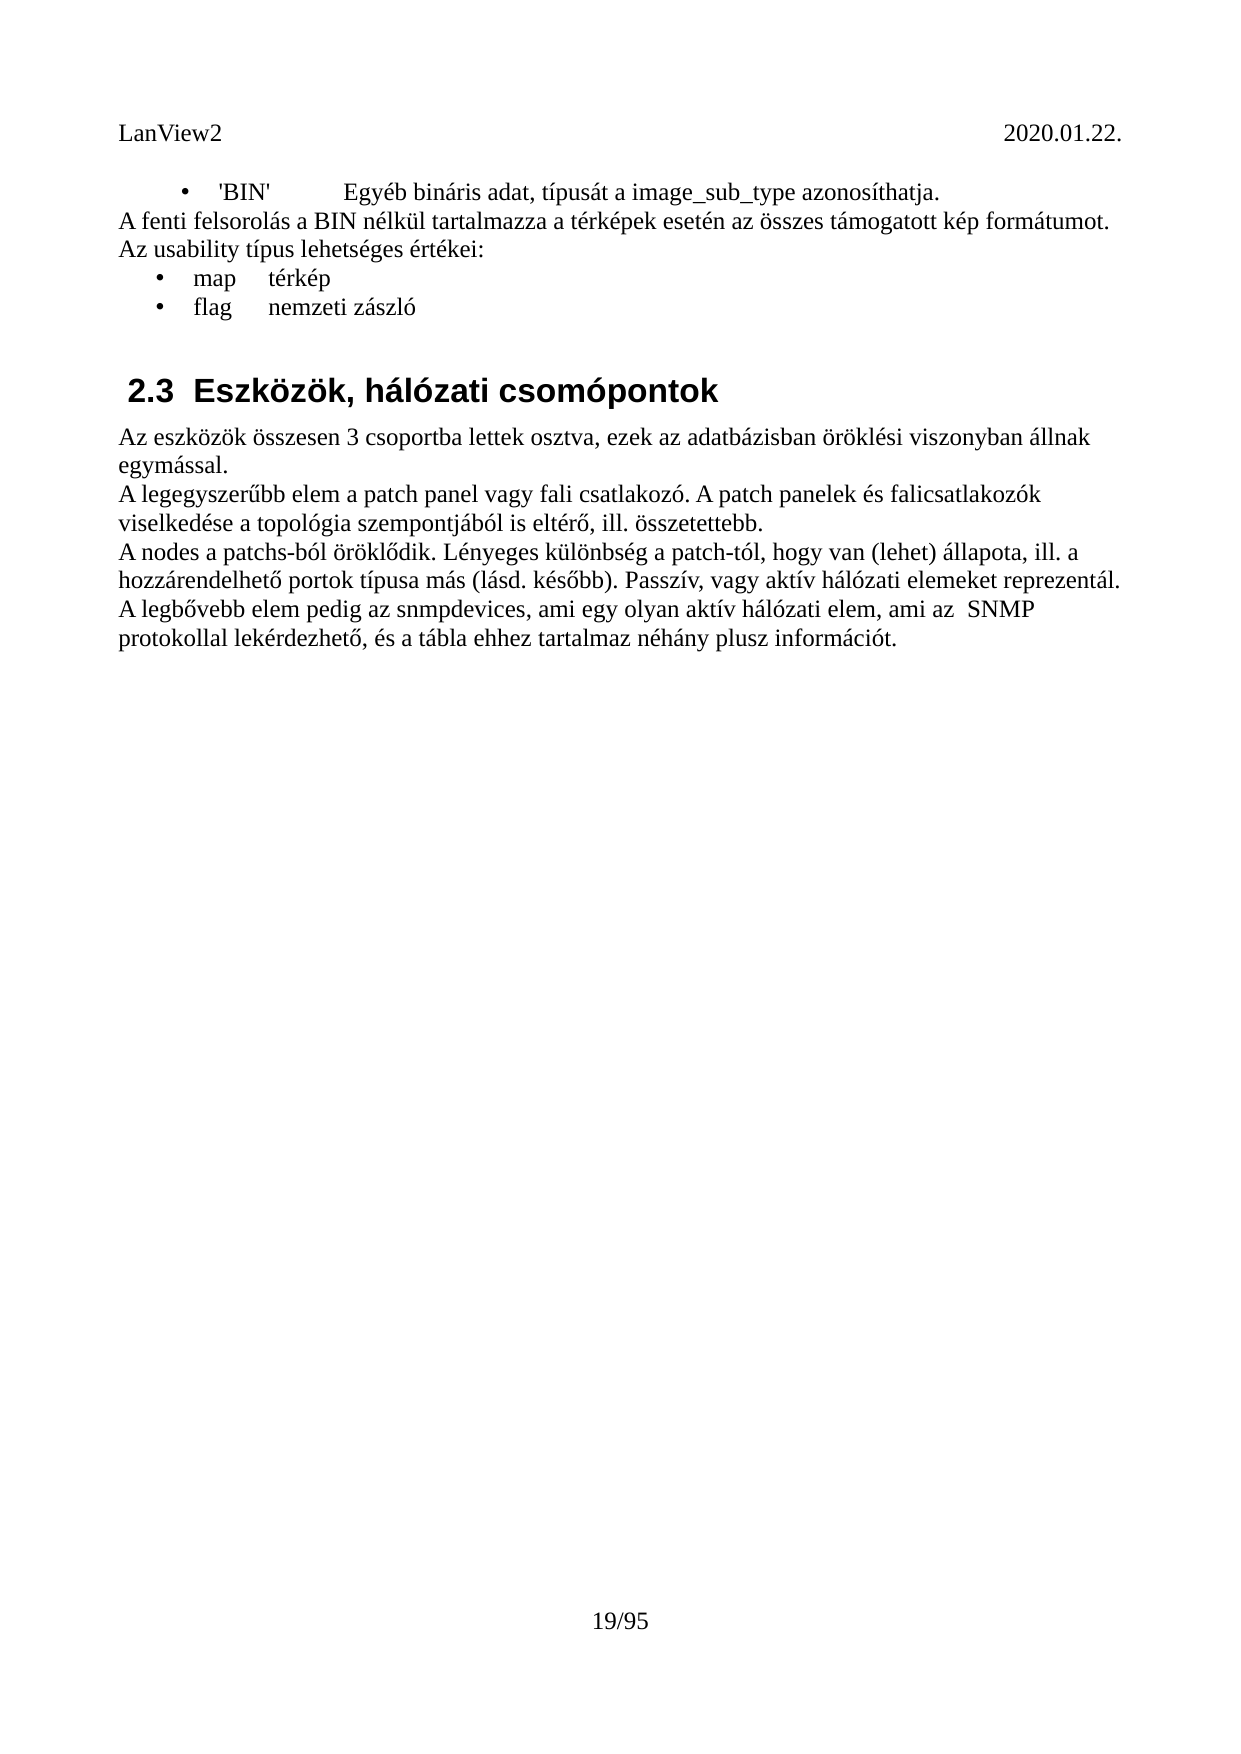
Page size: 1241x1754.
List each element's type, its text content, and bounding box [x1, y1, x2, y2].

text A nodes a patchs-ból öröklődik. Lényeges különbség a patch-tól, hogy van (lehet) állapota, ill. a hozzárendelhető portok típusa más (lásd. később). Passzív, vagy aktív hálózati elemeket reprezentál. [118, 537, 1122, 594]
text A fenti felsorolás a BIN nélkül tartalmazza a térképek esetén az összes támogatott kép formátumot. [118, 206, 1122, 234]
text A legbővebb elem pedig az snmpdevices, ami egy olyan aktív hálózati elem, ami az SNMP protokollal lekérdezhető, és a tábla ehhez tartalmaz néhány plusz információt. [118, 594, 1122, 652]
list 'BIN' Egyéb bináris adat, típusát a image_sub_type azonosíthatja. [181, 177, 1122, 206]
subtitle Eszközök, hálózati csomópontok [118, 370, 1122, 409]
text Az usability típus lehetséges értékei: [118, 234, 1122, 263]
list flag nemzeti zászló [156, 292, 1122, 321]
list map térkép [156, 263, 1122, 292]
text A legegyszerűbb elem a patch panel vagy fali csatlakozó. A patch panelek és falicsatlakozók viselkedése a topológia szempontjából is eltérő, ill. összetettebb. [118, 479, 1122, 537]
text Az eszközök összesen 3 csoportba lettek osztva, ezek az adatbázisban öröklési viszonyban állnak egymással. [118, 422, 1122, 479]
